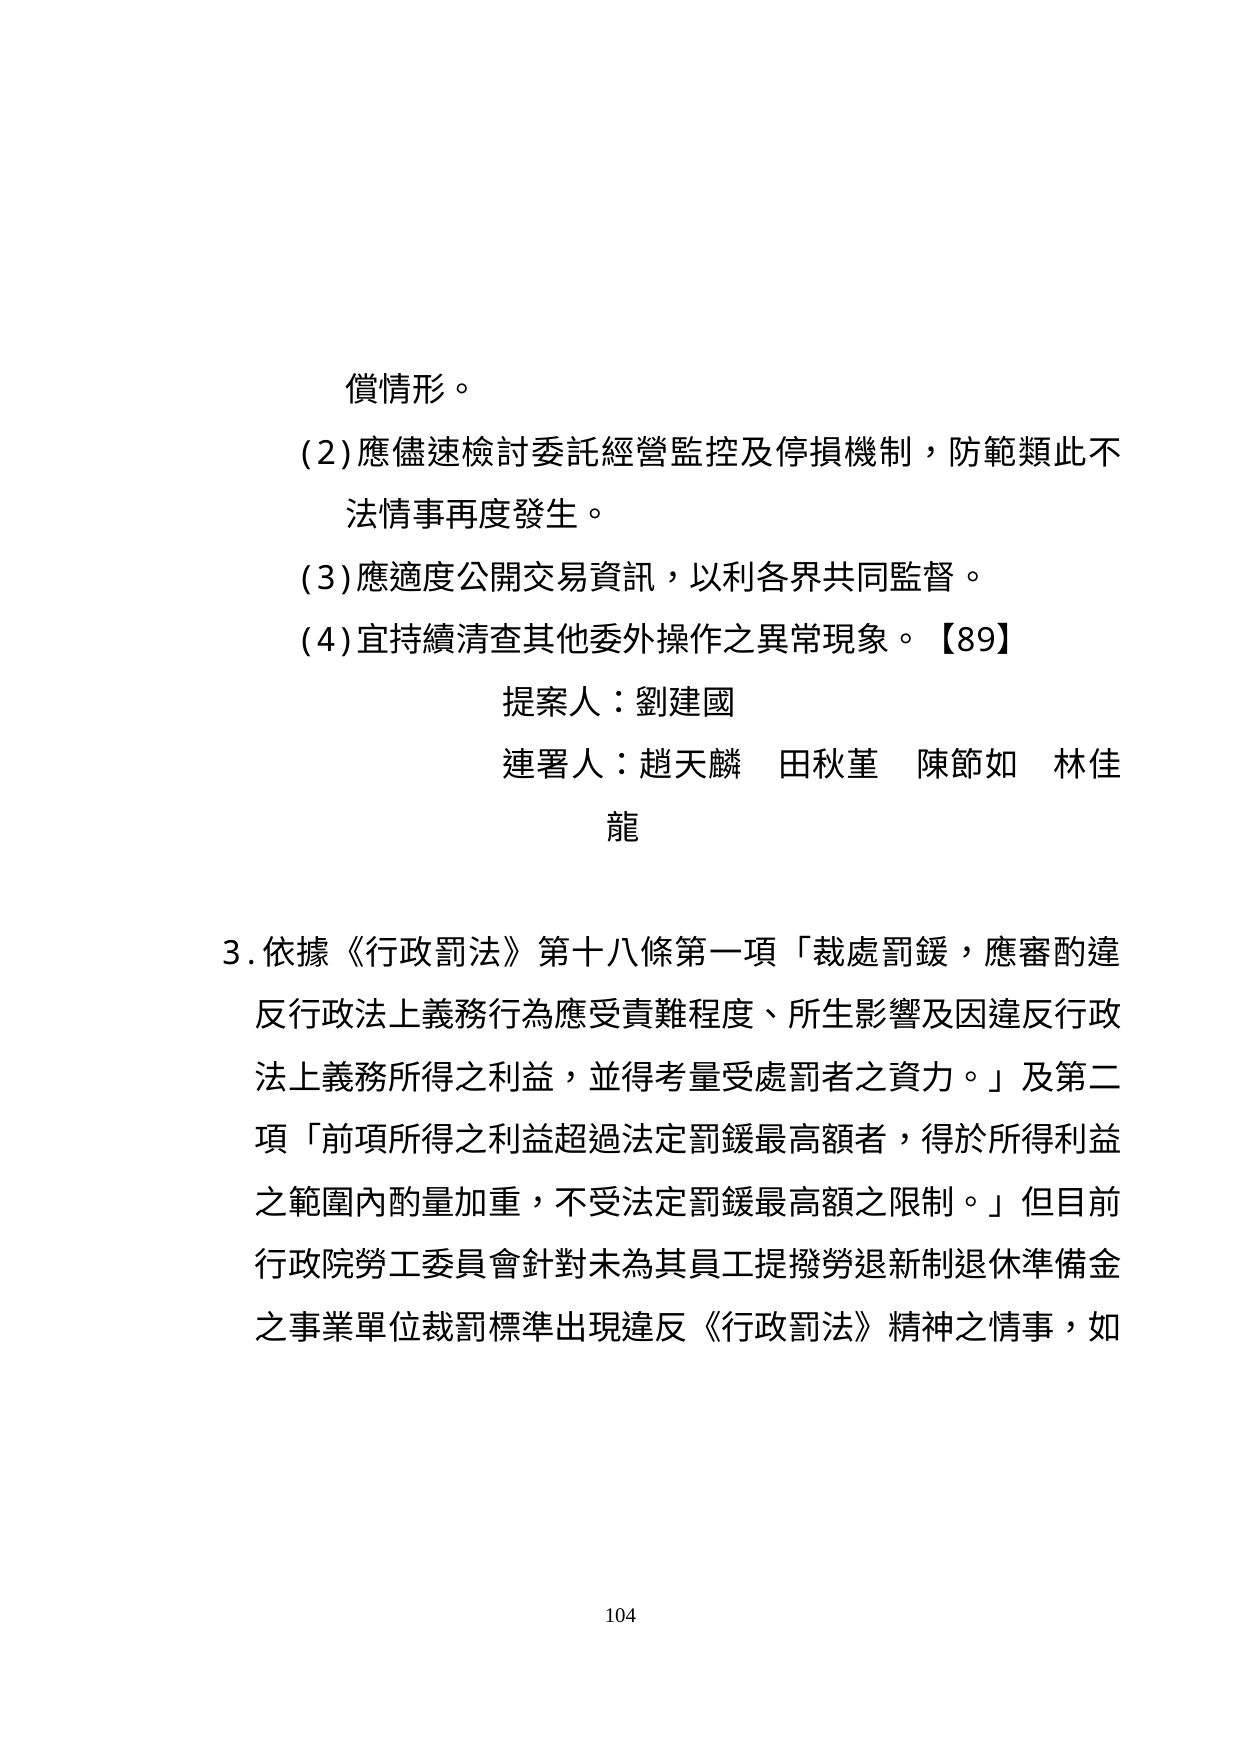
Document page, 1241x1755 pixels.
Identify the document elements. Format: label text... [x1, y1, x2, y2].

text (4)宜持續清查其他委外操作之異常現象。【89】 [296, 596, 1122, 658]
text 連署人：趙天麟 田秋堇 陳節如 林佳龍 [502, 721, 1122, 846]
text 3.依據《行政罰法》第十八條第一項「裁處罰鍰，應審酌違反行政法上義務行為應受責難程度、所生影響及因違反行政法上義務所得之利益，並得考量受處罰者之資力。」及第二項「前項所得之利益超過法定罰鍰最高額者，得於所得利益之範圍內酌量加重，不受法定罰鍰最高額之限制。」但目前行政院勞工委員會針對未為其員工提撥勞退新制退休準備金之事業單位裁罰標準出現違反《行政罰法》精神之情事，如 [221, 908, 1122, 1346]
text 償情形。 [296, 346, 1122, 408]
text (2)應儘速檢討委託經營監控及停損機制，防範類此不法情事再度發生。 [296, 408, 1122, 533]
text 提案人：劉建國 [502, 658, 1122, 721]
text (3)應適度公開交易資訊，以利各界共同監督。 [296, 533, 1122, 596]
